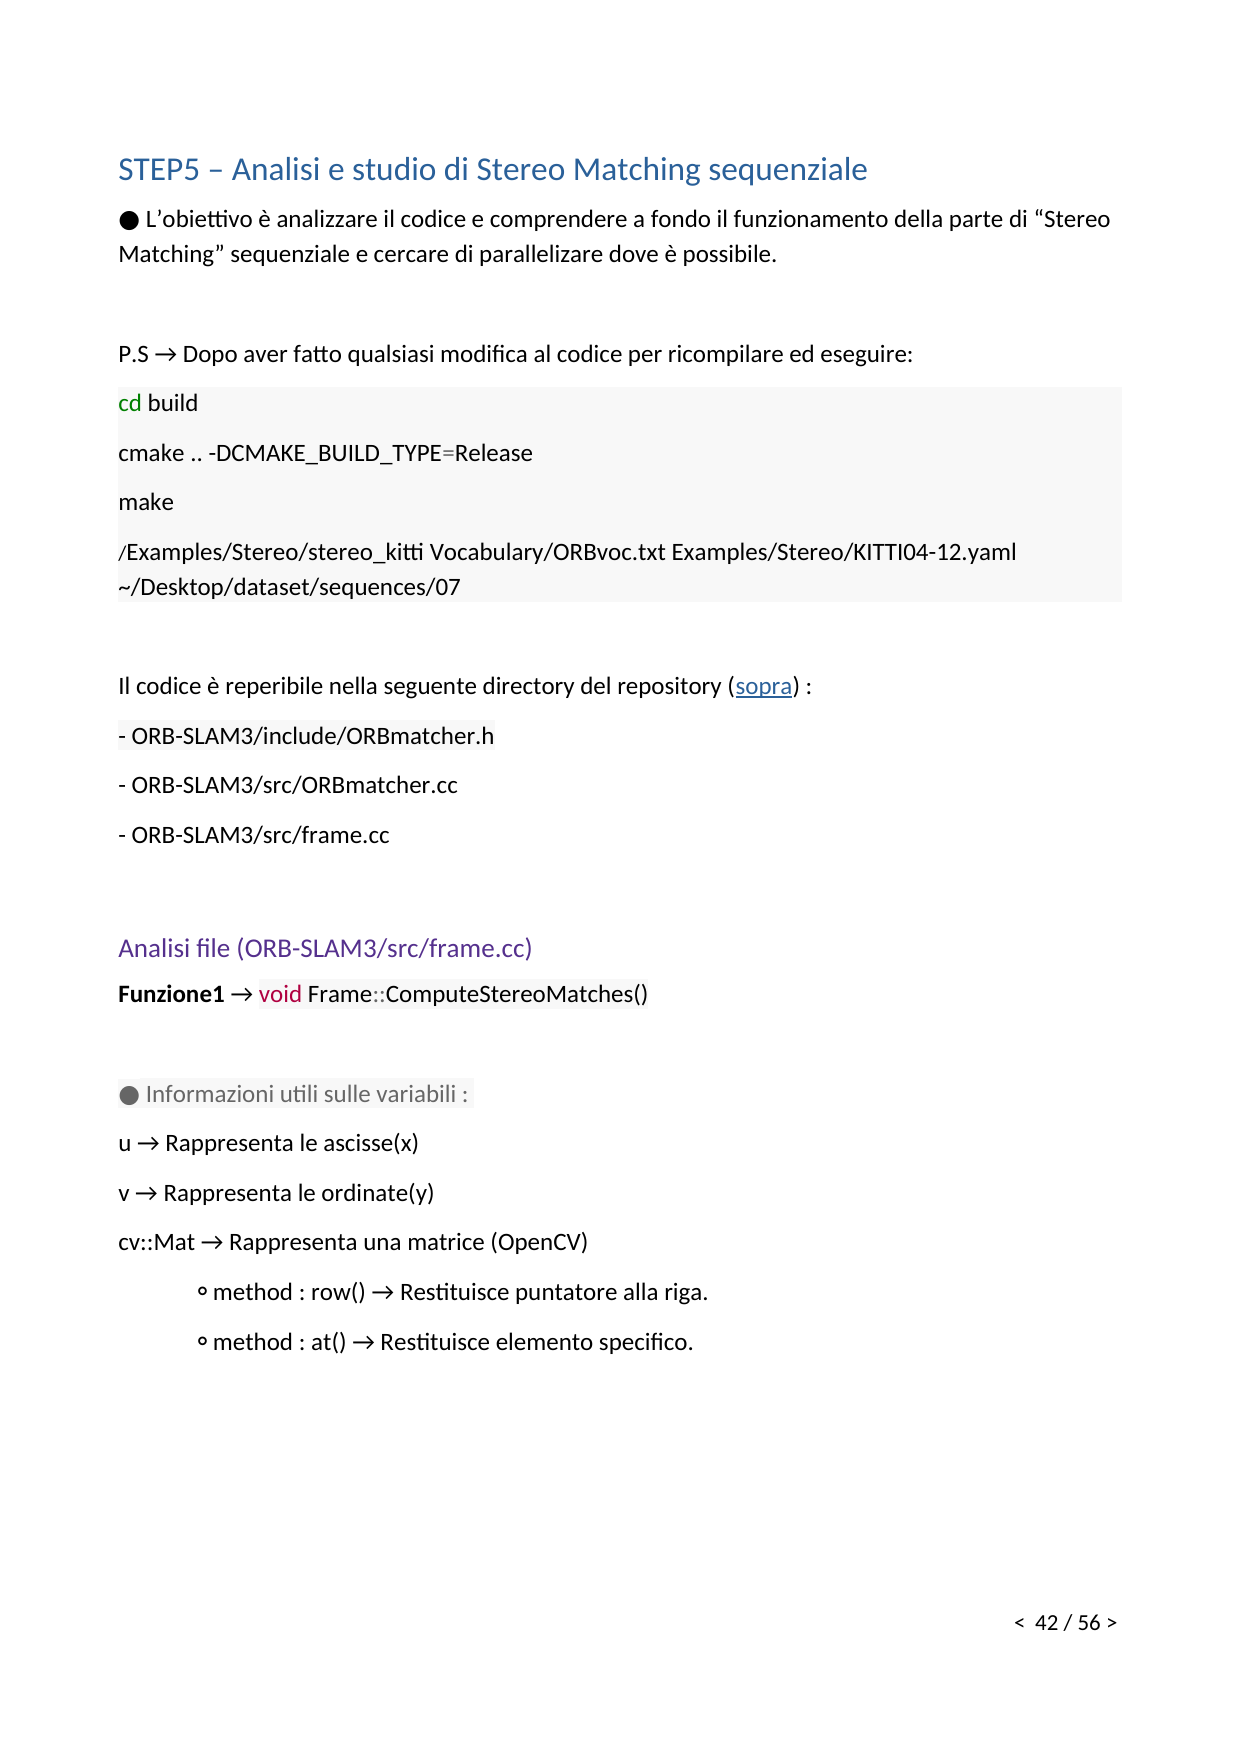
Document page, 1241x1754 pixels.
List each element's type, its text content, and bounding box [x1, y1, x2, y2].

text Il codice è reperibile nella seguente directory del repository (sopra) : [118, 670, 1122, 701]
text P.S → Dopo aver fatto qualsiasi modifica al codice per ricompilare ed eseguire: [118, 338, 1122, 368]
text ● Informazioni utili sulle variabili : [118, 1078, 1122, 1108]
text v → Rappresenta le ordinate(y) [118, 1177, 1122, 1207]
text u → Rappresenta le ascisse(x) [118, 1127, 1122, 1158]
text cd build [118, 387, 1122, 418]
text cmake .. -DCMAKE_BUILD_TYPE=Release [118, 437, 1122, 467]
text ⚬method : row() → Restituisce puntatore alla riga. [118, 1276, 1122, 1307]
text - ORB-SLAM3/src/ORBmatcher.cc [118, 769, 1122, 800]
text - ORB-SLAM3/include/ORBmatcher.h [118, 720, 1122, 750]
text ● L’obiettivo è analizzare il codice e comprendere a fondo il funzionamento della parte di “Stereo Matching” sequenziale e cercare di parallelizare dove è possibile. [118, 204, 1122, 269]
subtitle Analisi file (ORB-SLAM3/src/frame.cc) [118, 931, 1122, 964]
text /Examples/Stereo/stereo_kitti Vocabulary/ORBvoc.txt Examples/Stereo/KITTI04-12.yaml ~/Desktop/dataset/sequences/07 [118, 536, 1122, 602]
text make [118, 487, 1122, 517]
text ⚬method : at() → Restituisce elemento specifico. [118, 1326, 1122, 1356]
text Funzione1 → void Frame::ComputeStereoMatches() [118, 978, 1122, 1009]
text - ORB-SLAM3/src/frame.cc [118, 819, 1122, 849]
subtitle STEP5 – Analisi e studio di Stereo Matching sequenziale [118, 148, 1122, 188]
text cv::Mat → Rappresenta una matrice (OpenCV) [118, 1226, 1122, 1257]
